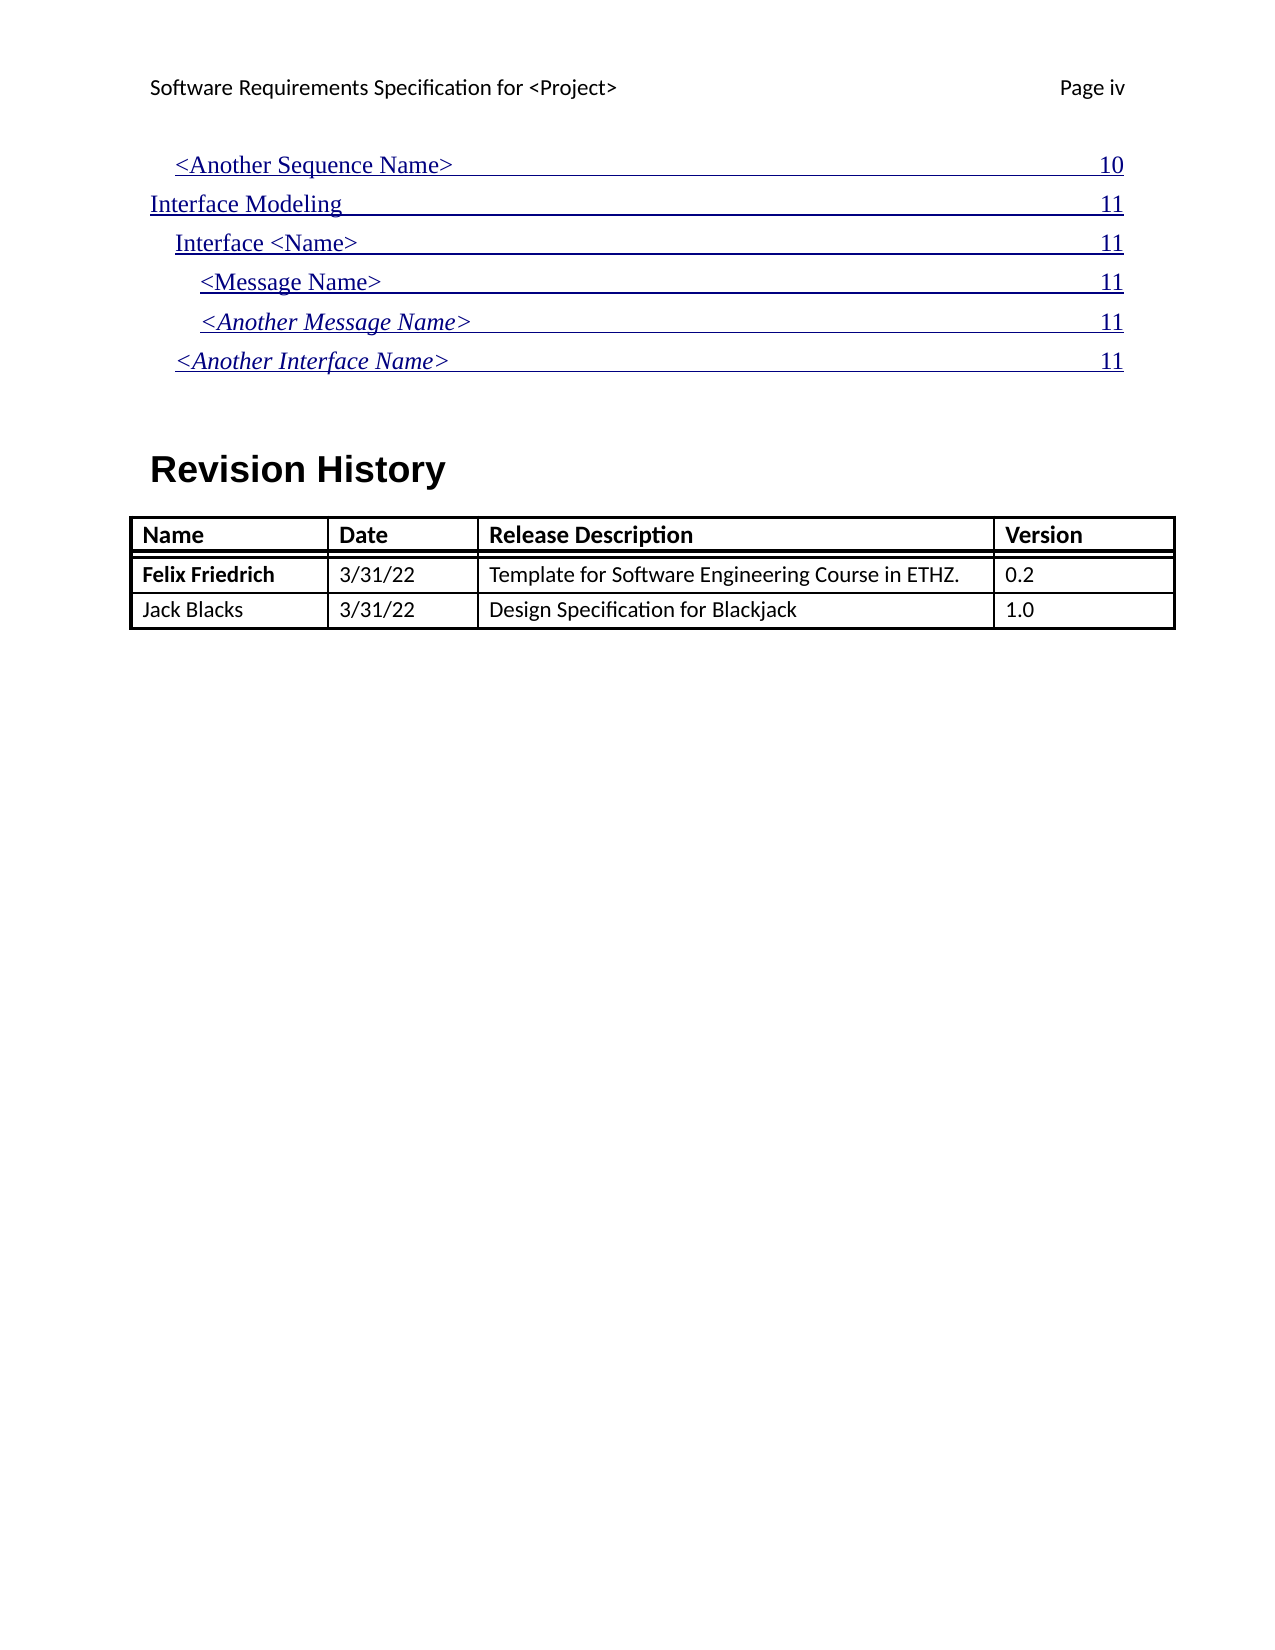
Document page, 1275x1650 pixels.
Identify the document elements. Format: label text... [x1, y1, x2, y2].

table_header Release Description [479, 519, 993, 549]
text <Another Sequence Name> 10 [175, 150, 1125, 179]
table_header Date [329, 519, 477, 549]
text <Another Interface Name> 11 [175, 346, 1125, 374]
text Interface Modeling 11 [150, 189, 1125, 218]
text <Message Name> 11 [200, 267, 1125, 296]
table_header Name [133, 519, 327, 549]
table_cell Felix Friedrich [133, 559, 327, 592]
table_cell 3/31/22 [329, 559, 477, 592]
text <Another Message Name> 11 [200, 307, 1125, 335]
table_header Version [995, 519, 1173, 549]
table_cell 1.0 [995, 594, 1173, 627]
table_cell Design Specification for Blackjack [479, 594, 993, 627]
text Revision History [150, 447, 1125, 491]
table_cell 0.2 [995, 559, 1173, 592]
text Interface <Name> 11 [175, 228, 1125, 257]
table_cell 3/31/22 [329, 594, 477, 627]
table_cell Template for Software Engineering Course in ETHZ. [479, 559, 993, 592]
table_cell Jack Blacks [133, 594, 327, 627]
